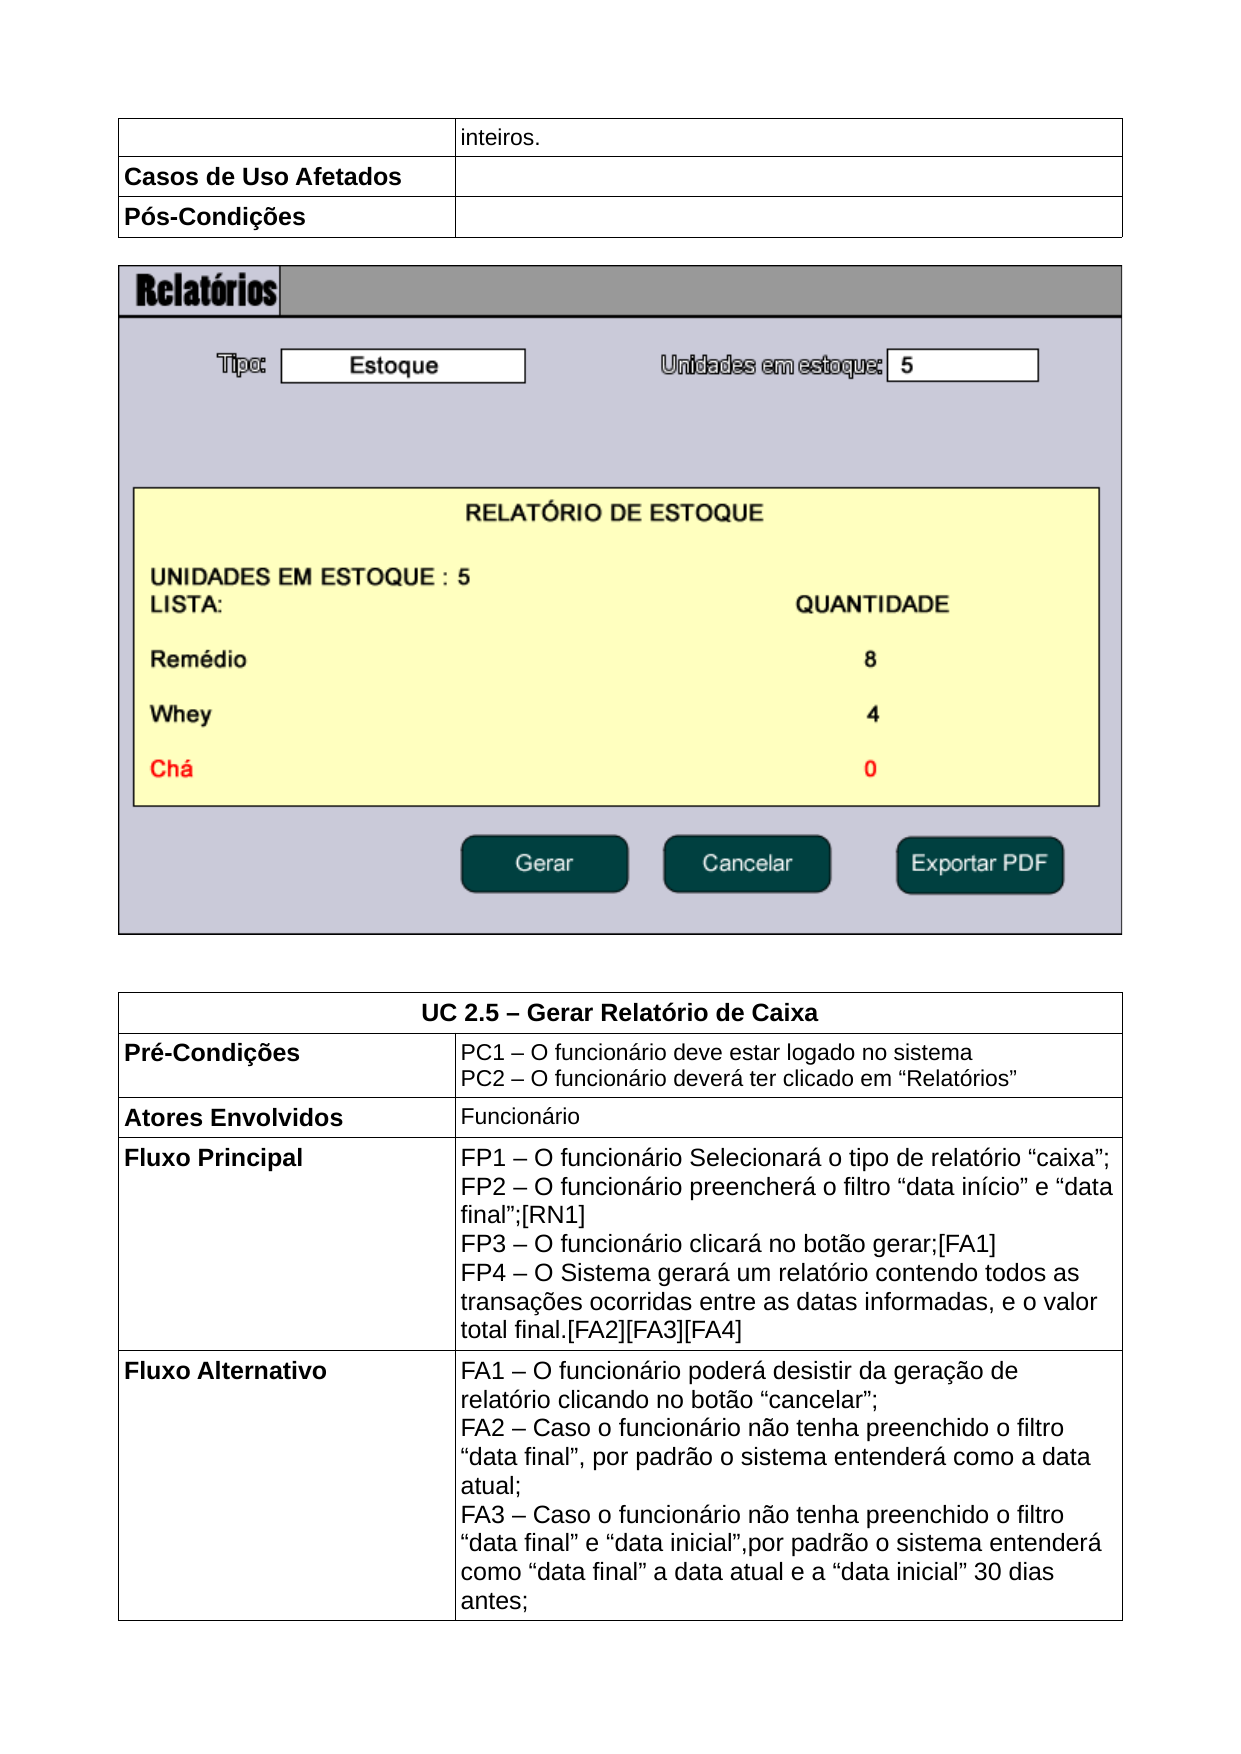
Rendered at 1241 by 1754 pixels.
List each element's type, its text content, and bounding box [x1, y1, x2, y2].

table_cell PC1 – O funcionário deve estar logado no sistema PC2 – O funcionário deverá ter clicado em “Relatórios” [456, 1034, 1122, 1097]
table_cell Fluxo Principal [119, 1138, 455, 1350]
table_cell Pós-Condições [119, 197, 455, 237]
picture [118, 265, 1123, 935]
table_cell Fluxo Alternativo [119, 1351, 455, 1620]
table_cell Casos de Uso Afetados [119, 157, 455, 196]
table_cell [119, 119, 455, 156]
table_cell Atores Envolvidos [119, 1098, 455, 1137]
table_cell inteiros. [456, 119, 1122, 156]
table_cell [456, 157, 1122, 196]
table_cell [456, 197, 1122, 237]
table_cell Pré-Condições [119, 1034, 455, 1097]
table_cell Funcionário [456, 1098, 1122, 1137]
table_cell FP1 – O funcionário Selecionará o tipo de relatório “caixa”; FP2 – O funcionário preencherá o filtro “data início” e “data final”;[RN1] FP3 – O funcionário clicará no botão gerar;[FA1] FP4 – O Sistema gerará um relatório contendo todos as transações ocorridas entre as datas informadas, e o valor total final.[FA2][FA3][FA4] [456, 1138, 1122, 1350]
table_header UC 2.5 – Gerar Relatório de Caixa [119, 993, 1122, 1033]
table_cell FA1 – O funcionário poderá desistir da geração de relatório clicando no botão “cancelar”; FA2 – Caso o funcionário não tenha preenchido o filtro “data final”, por padrão o sistema entenderá como a data atual; FA3 – Caso o funcionário não tenha preenchido o filtro “data final” e “data inicial”,por padrão o sistema entenderá como “data final” a data atual e a “data inicial” 30 dias antes; [456, 1351, 1122, 1620]
